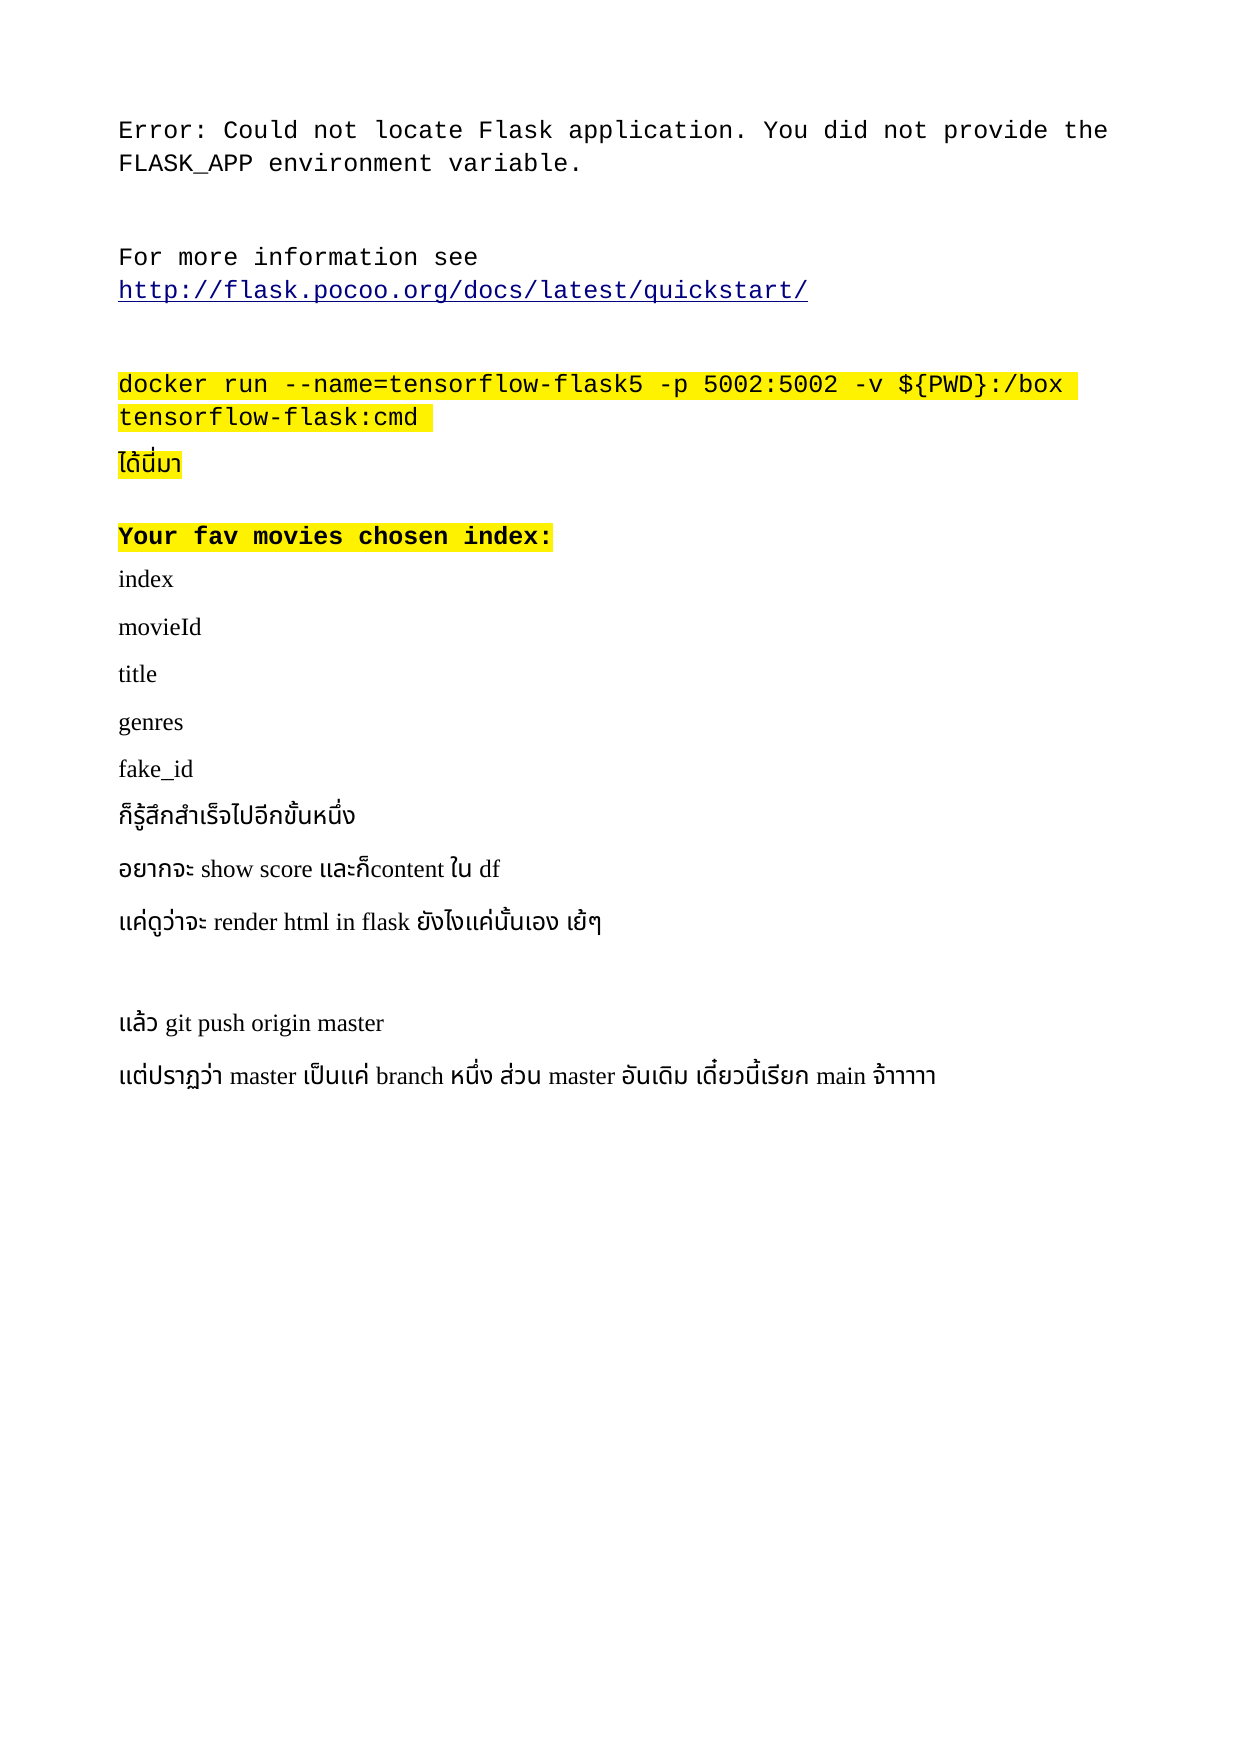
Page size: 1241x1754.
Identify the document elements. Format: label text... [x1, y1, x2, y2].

subtitle Your fav movies chosen index: [118, 523, 1122, 552]
text movieId [118, 612, 1122, 641]
text แล้ว git push origin master [118, 1008, 1122, 1042]
text For more information see http://flask.pocoo.org/docs/latest/quickstart/ [118, 245, 1122, 306]
text Error: Could not locate Flask application. You did not provide the FLASK_APP environment variable. [118, 118, 1122, 179]
text title [118, 659, 1122, 688]
text docker run --name=tensorflow-flask5 -p 5002:5002 -v ${PWD}:/box tensorflow-flask:cmd [118, 372, 1122, 432]
text index [118, 564, 1122, 593]
text แค่ดูว่าจะ render html in flask ยังไงแค่นั้นเอง เย้ๆ [118, 907, 1122, 941]
text อยากจะ show score และก็content ใน df [118, 854, 1122, 888]
text fake_id [118, 754, 1122, 783]
text ได้นี่มา [118, 451, 1122, 479]
text ก็รู้สึกสำเร็จไปอีกขั้นหนึ่ง [118, 802, 1122, 835]
text แต่ปราฏว่า master เป็นแค่ branch หนึ่ง ส่วน master อันเดิม เดี๋ยวนี้เรียก main จ้าาาาา [118, 1061, 1122, 1095]
text genres [118, 707, 1122, 736]
